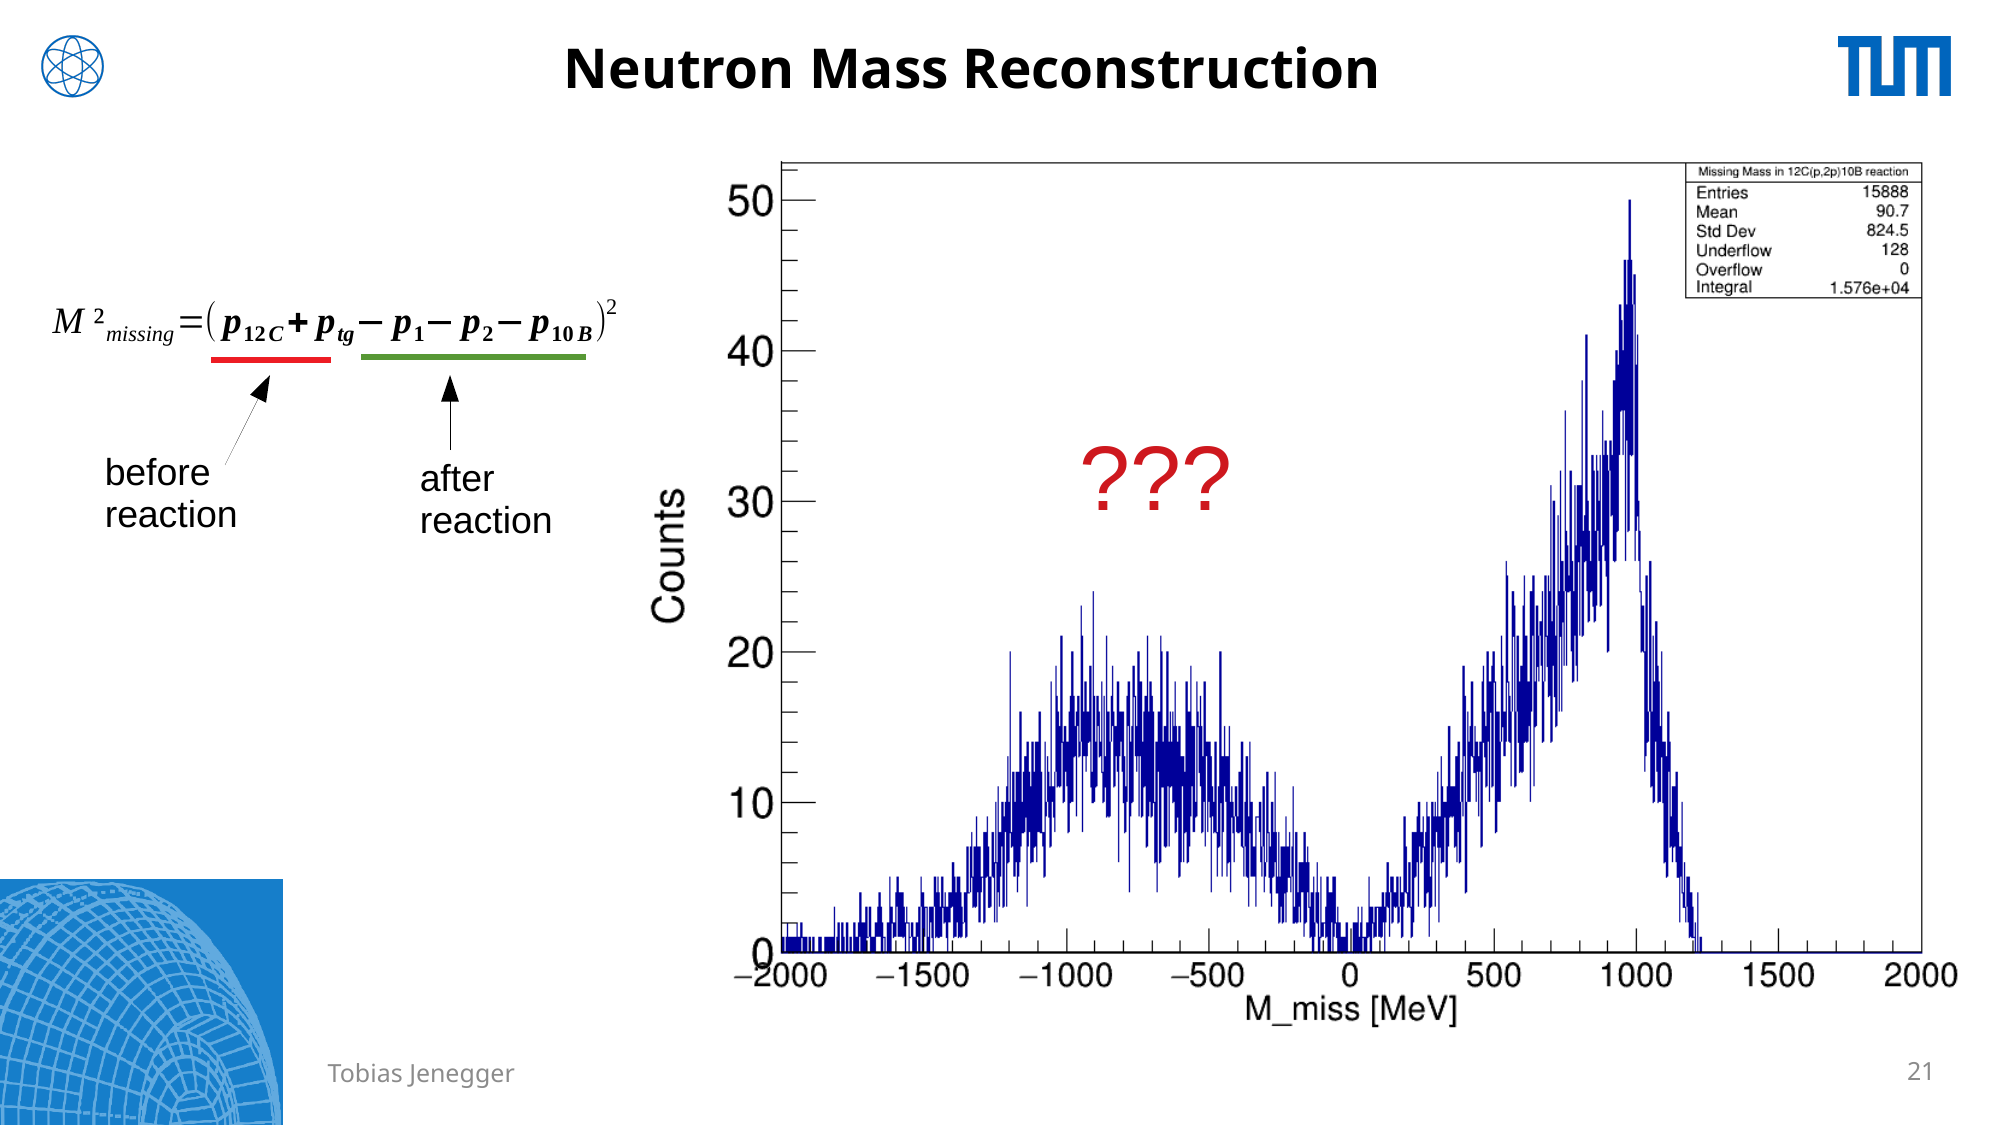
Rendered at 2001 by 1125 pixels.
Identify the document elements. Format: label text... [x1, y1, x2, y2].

text_box ??? [1065, 420, 1516, 538]
slide_number Tobias Jenegger [312, 1042, 588, 1103]
title Neutron Mass Reconstruction [137, 32, 1809, 109]
slide_number [1500, 1042, 1951, 1103]
picture [36, 30, 108, 101]
picture [1838, 36, 1951, 96]
picture [648, 144, 1966, 1036]
chart [45, 294, 624, 347]
text_box before reaction [90, 444, 316, 586]
picture [0, 879, 283, 1125]
text_box after reaction [405, 450, 649, 549]
